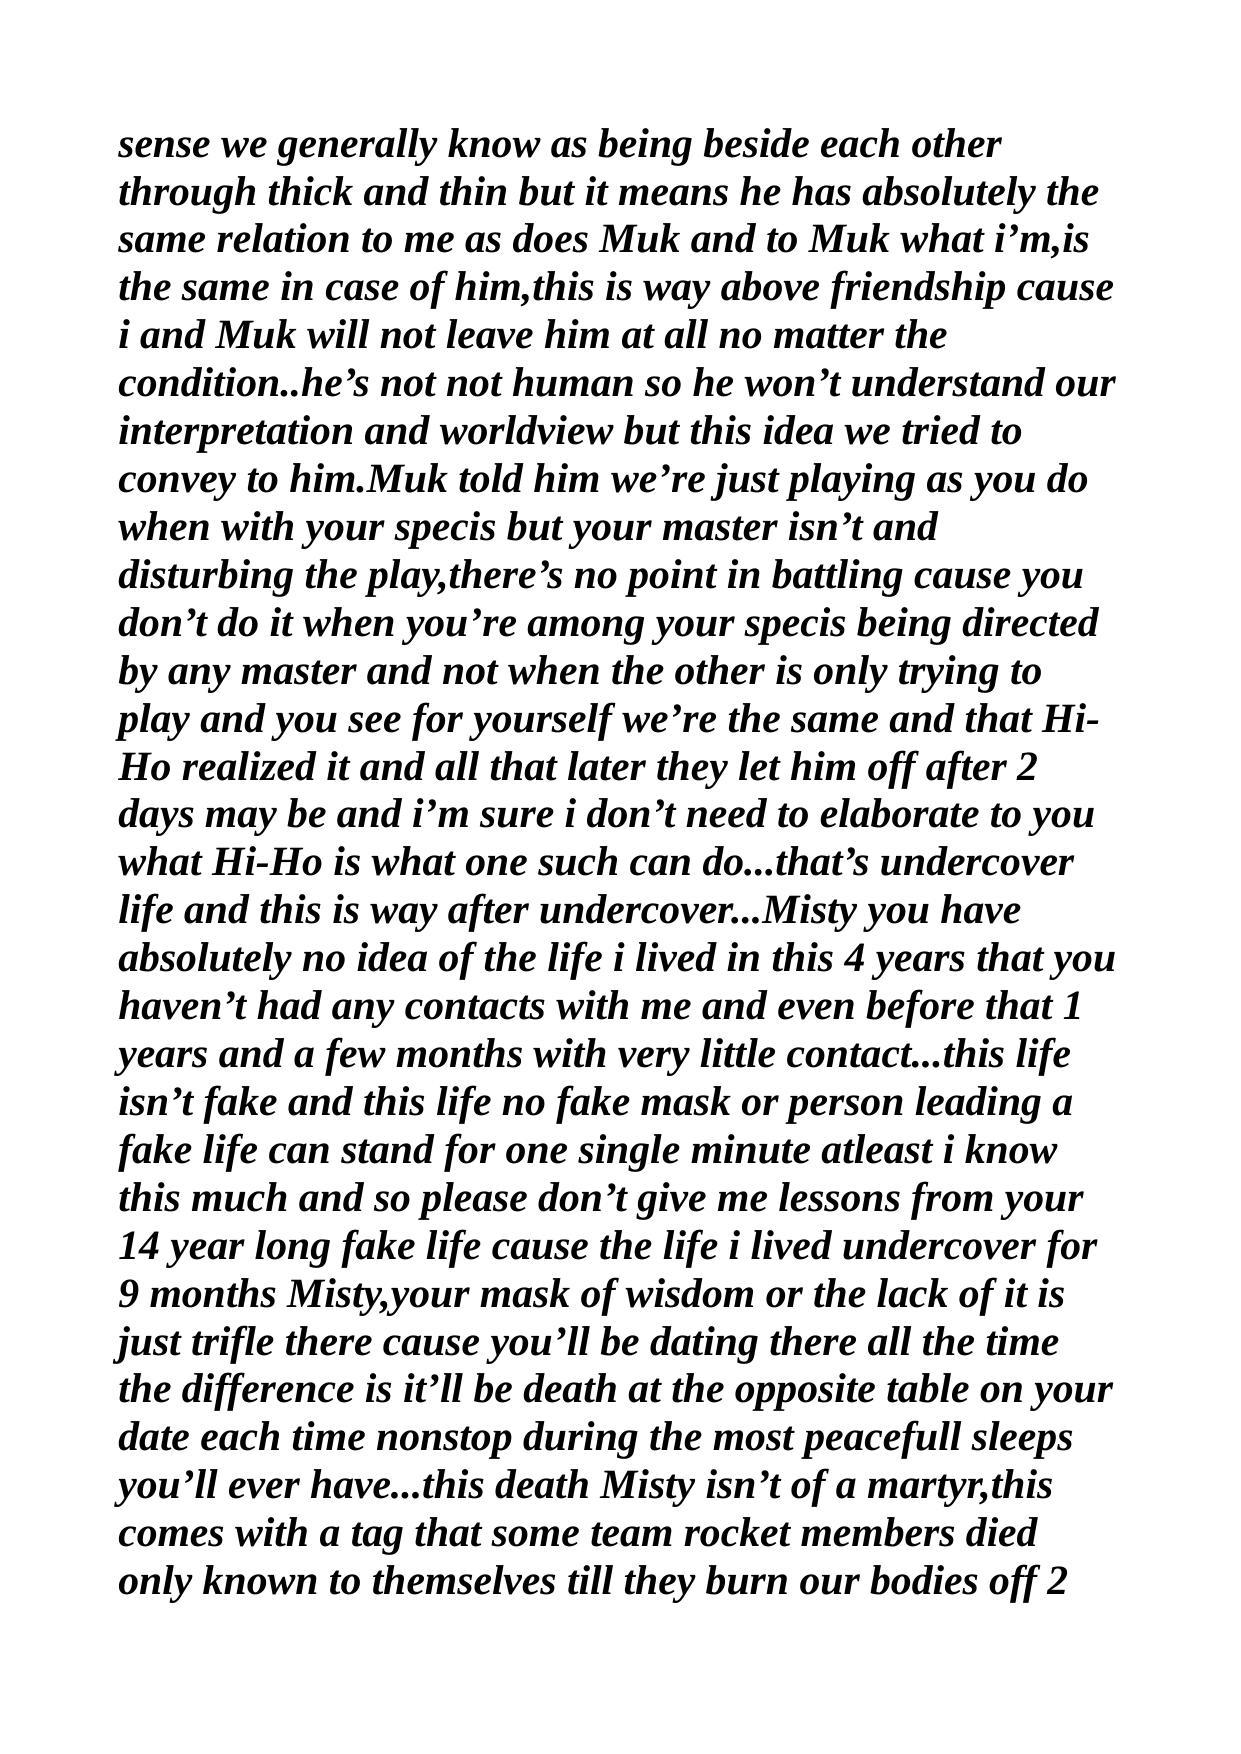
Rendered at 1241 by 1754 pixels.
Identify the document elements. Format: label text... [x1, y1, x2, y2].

text sense we generally know as being beside each other through thick and thin but it means he has absolutely the same relation to me as does Muk and to Muk what i’m,is the same in case of him,this is way above friendship cause i and Muk will not leave him at all no matter the condition..he’s not not human so he won’t understand our interpretation and worldview but this idea we tried to convey to him.Muk told him we’re just playing as you do when with your specis but your master isn’t and disturbing the play,there’s no point in battling cause you don’t do it when you’re among your specis being directed by any master and not when the other is only trying to play and you see for yourself we’re the same and that Hi-Ho realized it and all that later they let him off after 2 days may be and i’m sure i don’t need to elaborate to you what Hi-Ho is what one such can do...that’s undercover life and this is way after undercover...Misty you have absolutely no idea of the life i lived in this 4 years that you haven’t had any contacts with me and even before that 1 years and a few months with very little contact...this life isn’t fake and this life no fake mask or person leading a fake life can stand for one single minute atleast i know this much and so please don’t give me lessons from your 14 year long fake life cause the life i lived undercover for 9 months Misty,your mask of wisdom or the lack of it is just trifle there cause you’ll be dating there all the time the difference is it’ll be death at the opposite table on your date each time nonstop during the most peacefull sleeps you’ll ever have...this death Misty isn’t of a martyr,this comes with a tag that some team rocket members died only known to themselves till they burn our bodies off 2 [118, 118, 1122, 1603]
